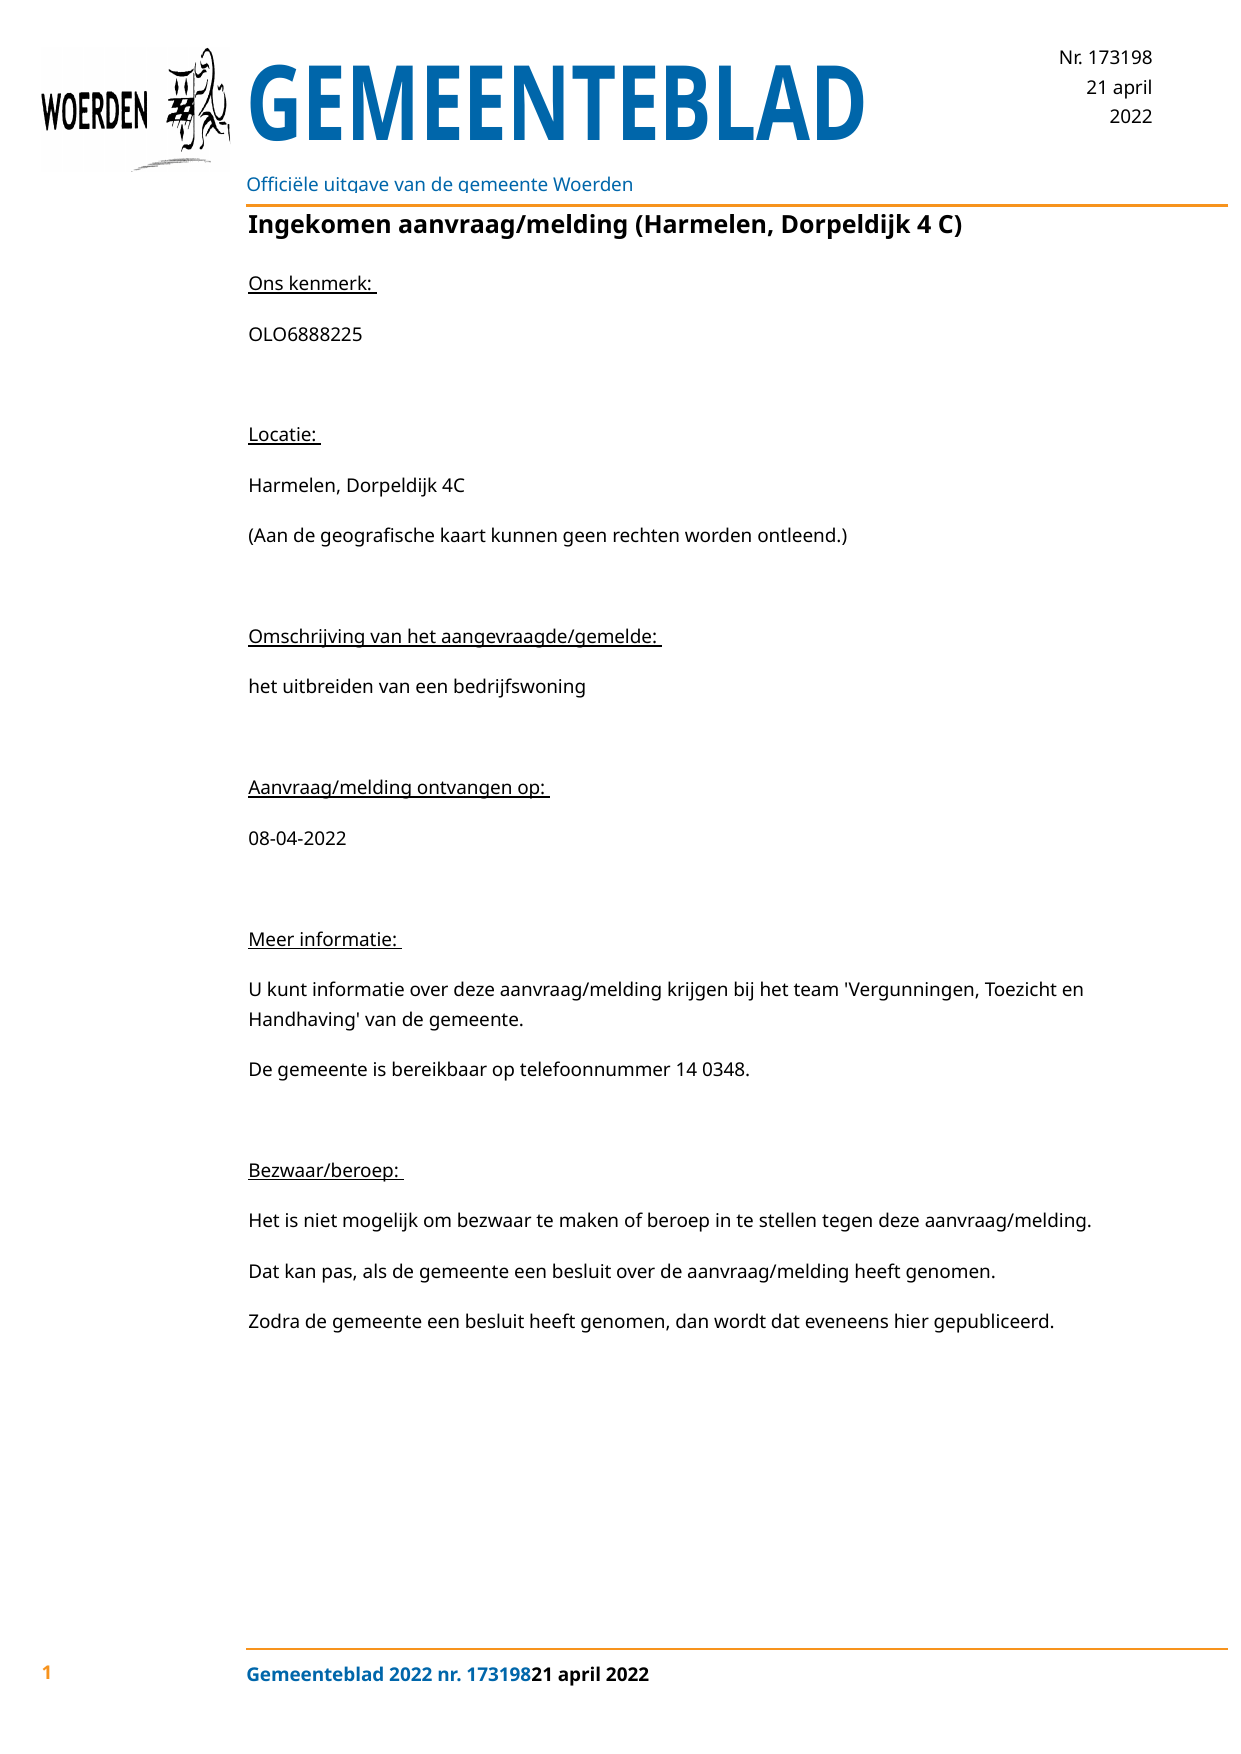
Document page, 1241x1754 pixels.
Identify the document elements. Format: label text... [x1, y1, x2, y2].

picture [41, 47, 231, 172]
text Harmelen, Dorpeldijk 4C [248, 472, 1152, 498]
text 08-04-2022 [248, 825, 1152, 851]
text (Aan de geografische kaart kunnen geen rechten worden ontleend.) [248, 522, 1152, 548]
text het uitbreiden van een bedrijfswoning [248, 674, 1152, 699]
text Dat kan pas, als de gemeente een besluit over de aanvraag/melding heeft genomen. [248, 1258, 1152, 1283]
text Ingekomen aanvraag/melding (Harmelen, Dorpeldijk 4 C) [248, 207, 1152, 241]
text Zodra de gemeente een besluit heeft genomen, dan wordt dat eveneens hier gepubliceerd. [248, 1308, 1152, 1334]
text Het is niet mogelijk om bezwaar te maken of beroep in te stellen tegen deze aanvraag/melding. [248, 1207, 1152, 1233]
text Omschrijving van het aangevraagde/gemelde: [248, 623, 1152, 649]
text Meer informatie: [248, 926, 1152, 951]
text De gemeente is bereikbaar op telefoonnummer 14 0348. [248, 1056, 1152, 1082]
text Aanvraag/melding ontvangen op: [248, 774, 1152, 800]
text U kunt informatie over deze aanvraag/melding krijgen bij het team 'Vergunningen, Toezicht en Handhaving' van de gemeente. [248, 976, 1152, 1031]
text Bezwaar/beroep: [248, 1157, 1152, 1183]
text Locatie: [248, 422, 1152, 447]
text OLO6888225 [248, 321, 1152, 346]
text Ons kenmerk: [248, 270, 1152, 296]
